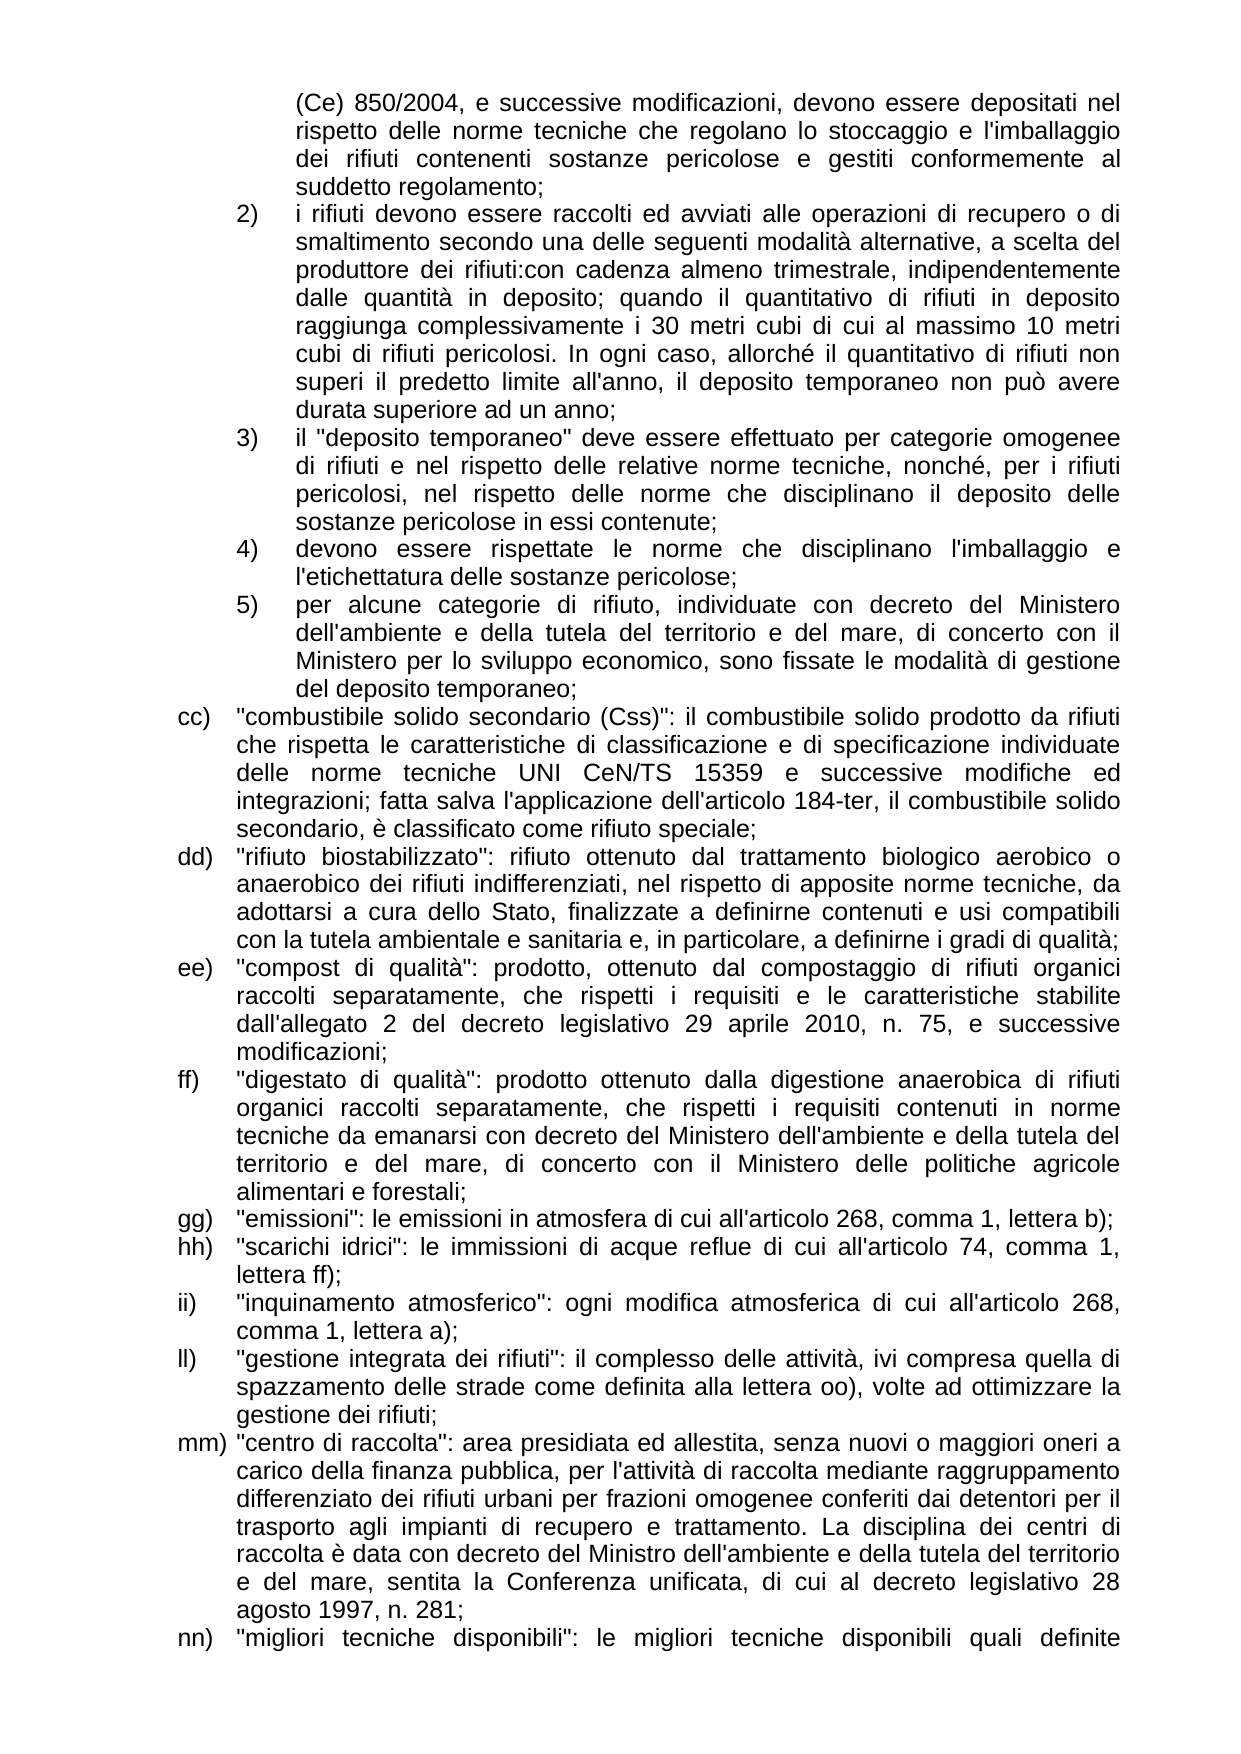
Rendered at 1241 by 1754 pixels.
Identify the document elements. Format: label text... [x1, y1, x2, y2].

text nn) "migliori tecniche disponibili": le migliori tecniche disponibili quali definite [177, 1624, 1122, 1652]
text 3) il "deposito temporaneo" deve essere effettuato per categorie omogenee di rifiuti e nel rispetto delle relative norme tecniche, nonché, per i rifiuti pericolosi, nel rispetto delle norme che disciplinano il deposito delle sostanze pericolose in essi contenute; [236, 423, 1122, 535]
text hh) "scarichi idrici": le immissioni di acque reflue di cui all'articolo 74, comma 1, lettera ff); [177, 1233, 1122, 1289]
text 2) i rifiuti devono essere raccolti ed avviati alle operazioni di recupero o di smaltimento secondo una delle seguenti modalità alternative, a scelta del produttore dei rifiuti:con cadenza almeno trimestrale, indipendentemente dalle quantità in deposito; quando il quantitativo di rifiuti in deposito raggiunga complessivamente i 30 metri cubi di cui al massimo 10 metri cubi di rifiuti pericolosi. In ogni caso, allorché il quantitativo di rifiuti non superi il predetto limite all'anno, il deposito temporaneo non può avere durata superiore ad un anno; [236, 200, 1122, 423]
text cc) "combustibile solido secondario (Css)": il combustibile solido prodotto da rifiuti che rispetta le caratteristiche di classificazione e di specificazione individuate delle norme tecniche UNI CeN/TS 15359 e successive modifiche ed integrazioni; fatta salva l'applicazione dell'articolo 184-ter, il combustibile solido secondario, è classificato come rifiuto speciale; [177, 703, 1122, 842]
text ll) "gestione integrata dei rifiuti": il complesso delle attività, ivi compresa quella di spazzamento delle strade come definita alla lettera oo), volte ad ottimizzare la gestione dei rifiuti; [177, 1345, 1122, 1428]
text gg) "emissioni": le emissioni in atmosfera di cui all'articolo 268, comma 1, lettera b); [177, 1205, 1122, 1233]
text (Ce) 850/2004, e successive modificazioni, devono essere depositati nel rispetto delle norme tecniche che regolano lo stoccaggio e l'imballaggio dei rifiuti contenenti sostanze pericolose e gestiti conformemente al suddetto regolamento; [236, 88, 1122, 200]
text mm) "centro di raccolta": area presidiata ed allestita, senza nuovi o maggiori oneri a carico della finanza pubblica, per l'attività di raccolta mediante raggruppamento differenziato dei rifiuti urbani per frazioni omogenee conferiti dai detentori per il trasporto agli impianti di recupero e trattamento. La disciplina dei centri di raccolta è data con decreto del Ministro dell'ambiente e della tutela del territorio e del mare, sentita la Conferenza unificata, di cui al decreto legislativo 28 agosto 1997, n. 281; [177, 1428, 1122, 1624]
text 4) devono essere rispettate le norme che disciplinano l'imballaggio e l'etichettatura delle sostanze pericolose; [236, 535, 1122, 591]
text ii) "inquinamento atmosferico": ogni modifica atmosferica di cui all'articolo 268, comma 1, lettera a); [177, 1289, 1122, 1345]
text 5) per alcune categorie di rifiuto, individuate con decreto del Ministero dell'ambiente e della tutela del territorio e del mare, di concerto con il Ministero per lo sviluppo economico, sono fissate le modalità di gestione del deposito temporaneo; [236, 591, 1122, 703]
text ff) "digestato di qualità": prodotto ottenuto dalla digestione anaerobica di rifiuti organici raccolti separatamente, che rispetti i requisiti contenuti in norme tecniche da emanarsi con decreto del Ministero dell'ambiente e della tutela del territorio e del mare, di concerto con il Ministero delle politiche agricole alimentari e forestali; [177, 1066, 1122, 1205]
text dd) "rifiuto biostabilizzato": rifiuto ottenuto dal trattamento biologico aerobico o anaerobico dei rifiuti indifferenziati, nel rispetto di apposite norme tecniche, da adottarsi a cura dello Stato, finalizzate a definirne contenuti e usi compatibili con la tutela ambientale e sanitaria e, in particolare, a definirne i gradi di qualità; [177, 842, 1122, 954]
text ee) "compost di qualità": prodotto, ottenuto dal compostaggio di rifiuti organici raccolti separatamente, che rispetti i requisiti e le caratteristiche stabilite dall'allegato 2 del decreto legislativo 29 aprile 2010, n. 75, e successive modificazioni; [177, 954, 1122, 1066]
